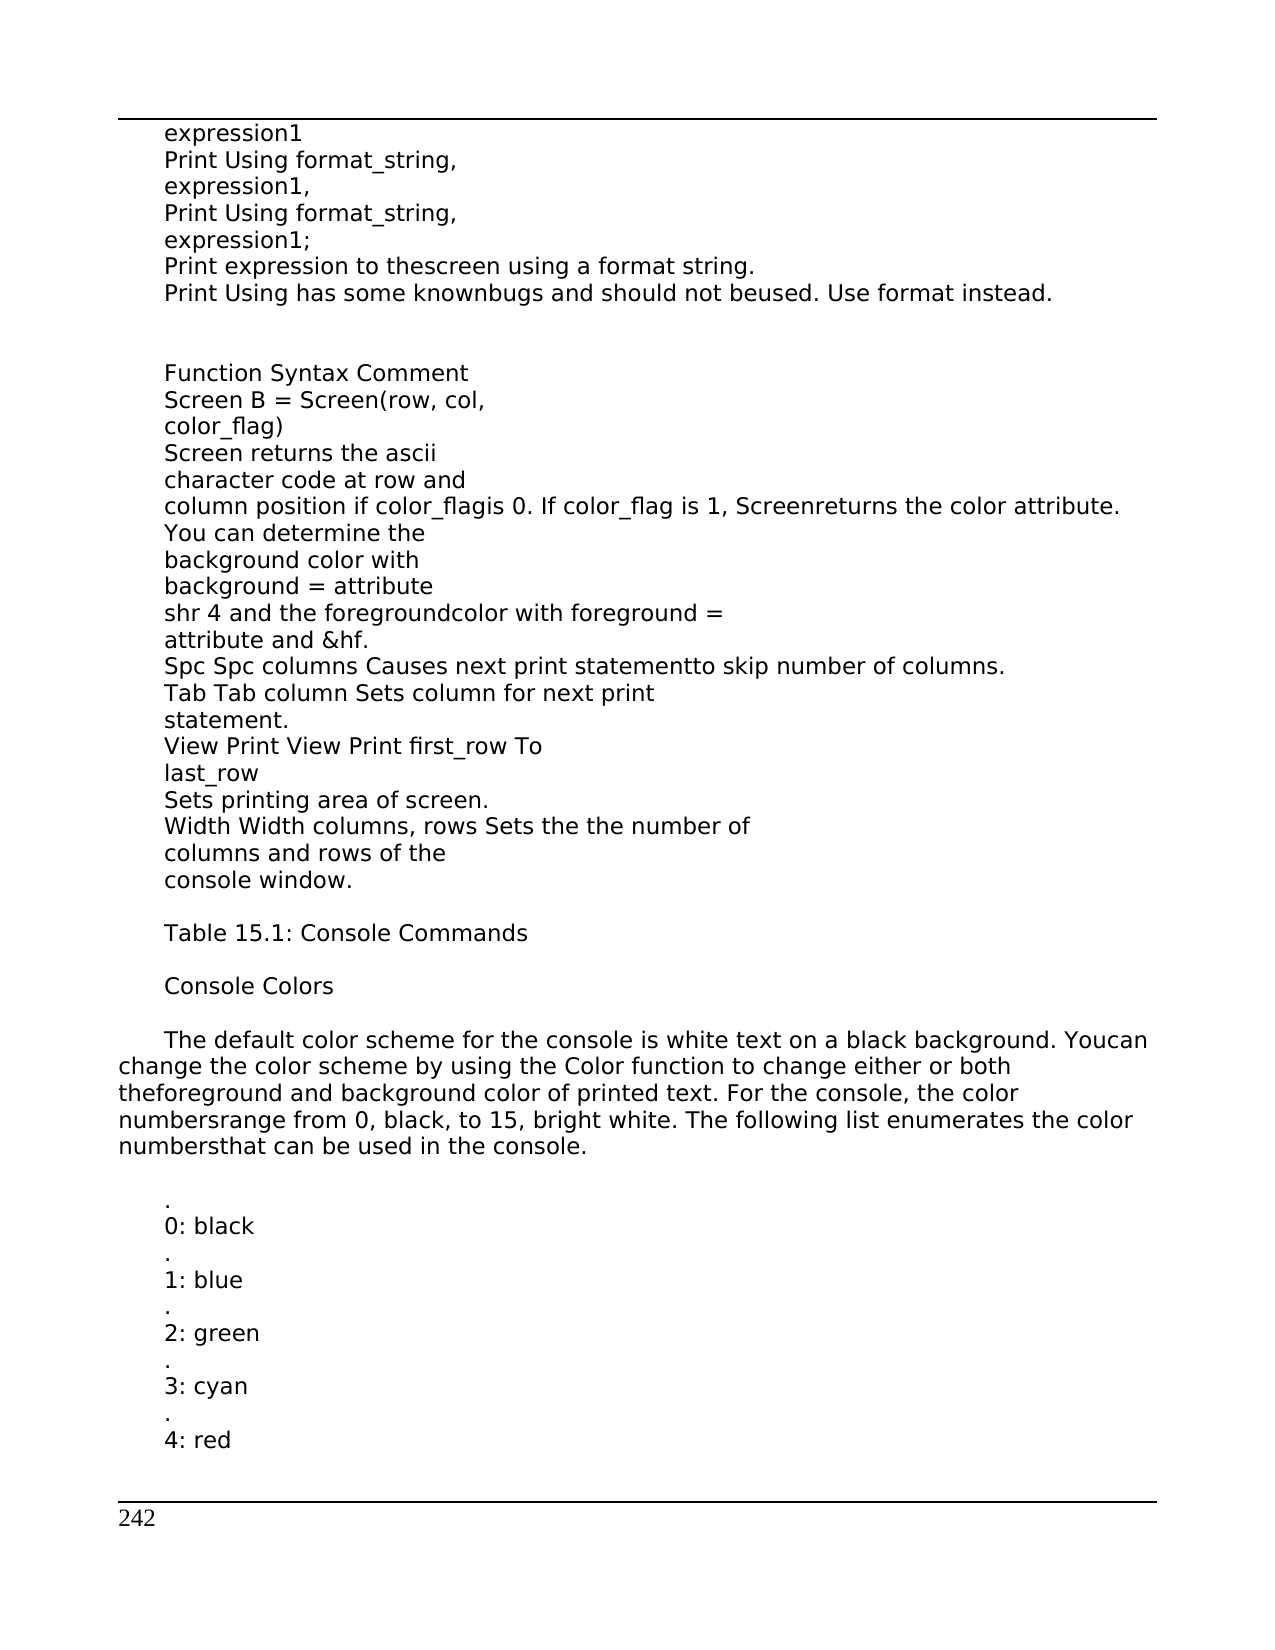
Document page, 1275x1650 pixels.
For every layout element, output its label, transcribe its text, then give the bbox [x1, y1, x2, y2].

text character code at row and [118, 467, 1157, 493]
text 4: red [118, 1427, 1157, 1453]
text You can determine the [118, 520, 1157, 547]
text Sets printing area of screen. [118, 787, 1157, 813]
text Screen B = Screen(row, col, [118, 387, 1157, 413]
text column position if color_flagis 0. If color_flag is 1, Screenreturns the color attribute. [118, 493, 1157, 520]
text . [118, 1187, 1157, 1213]
text statement. [118, 707, 1157, 733]
text expression1, [118, 173, 1157, 200]
text Print Using has some knownbugs and should not beused. Use format instead. [118, 280, 1157, 307]
text Spc Spc columns Causes next print statementto skip number of columns. [118, 653, 1157, 680]
text The default color scheme for the console is white text on a black background. Youcan change the color scheme by using the Color function to change either or both theforeground and background color of printed text. For the console, the color numbersrange from 0, black, to 15, bright white. The following list enumerates the color numbersthat can be used in the console. [118, 1027, 1157, 1160]
text . [118, 1347, 1157, 1373]
text 2: green [118, 1320, 1157, 1347]
text View Print View Print first_row To [118, 733, 1157, 760]
text color_flag) [118, 413, 1157, 440]
text Console Colors [118, 973, 1157, 1000]
text shr 4 and the foregroundcolor with foreground = [118, 600, 1157, 627]
text 3: cyan [118, 1373, 1157, 1400]
text background = attribute [118, 573, 1157, 600]
text 0: black [118, 1213, 1157, 1240]
text Function Syntax Comment [118, 360, 1157, 387]
text Width Width columns, rows Sets the the number of [118, 813, 1157, 840]
text Print Using format_string, [118, 147, 1157, 173]
text Print Using format_string, [118, 200, 1157, 227]
text . [118, 1293, 1157, 1320]
text columns and rows of the [118, 840, 1157, 867]
text Print expression to thescreen using a format string. [118, 253, 1157, 280]
text attribute and &hf. [118, 627, 1157, 653]
text . [118, 1240, 1157, 1267]
text expression1; [118, 227, 1157, 253]
text Tab Tab column Sets column for next print [118, 680, 1157, 707]
text expression1 [118, 120, 1157, 147]
text Table 15.1: Console Commands [118, 920, 1157, 947]
text last_row [118, 760, 1157, 787]
text 1: blue [118, 1267, 1157, 1293]
text background color with [118, 547, 1157, 573]
text console window. [118, 867, 1157, 893]
text . [118, 1400, 1157, 1427]
text Screen returns the ascii [118, 440, 1157, 467]
